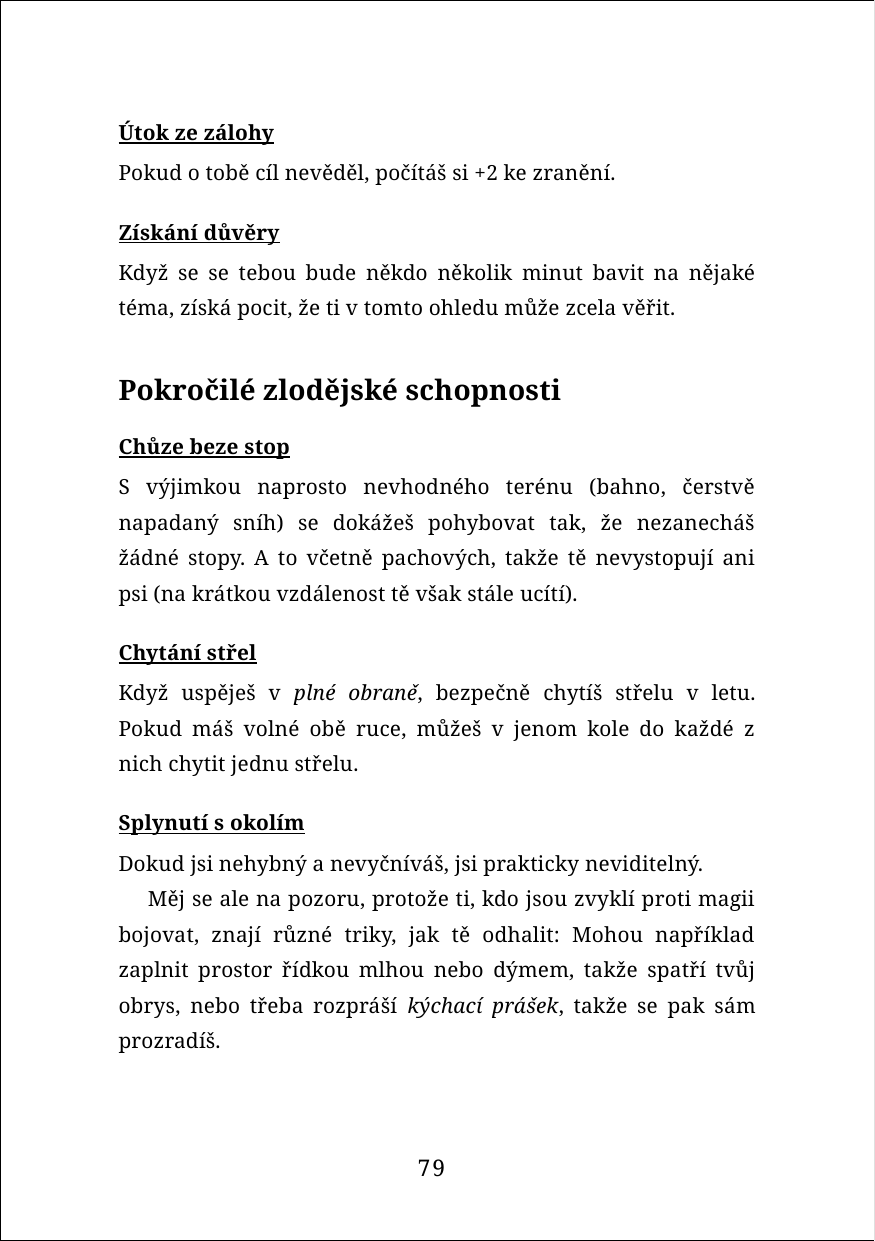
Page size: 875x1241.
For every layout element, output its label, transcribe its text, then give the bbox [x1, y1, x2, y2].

subtitle Získání důvěry [118, 218, 756, 246]
text Dokud jsi nehybný a nevyčníváš, jsi prakticky neviditelný. Měj se ale na pozoru, protože ti, kdo jsou zvyklí proti magii bojovat, znají různé triky, jak tě odhalit: Mohou například zaplnit prostor řídkou mlhou nebo dýmem, takže spatří tvůj obrys, nebo třeba rozpráší kýchací prášek, takže se pak sám prozradíš. [118, 849, 756, 1055]
subtitle Útok ze zálohy [118, 118, 756, 147]
text S výjimkou naprosto nevhodného terénu (bahno, čerstvě napadaný sníh) se dokážeš pohybovat tak, že nezanecháš žádné stopy. A to včetně pachových, takže tě nevystopují ani psi (na krátkou vzdálenost tě však stále ucítí). [118, 472, 756, 607]
subtitle Splynutí s okolím [118, 808, 756, 837]
text Když se se tebou bude někdo několik minut bavit na nějaké téma, získá pocit, že ti v tomto ohledu může zcela věřit. [118, 258, 756, 322]
text Když uspěješ v plné obraně, bezpečně chytíš střelu v letu. Pokud máš volné obě ruce, můžeš v jenom kole do každé z nich chytit jednu střelu. [118, 678, 756, 778]
subtitle Chůze beze stop [118, 432, 756, 461]
text Pokud o tobě cíl nevěděl, počítáš si +2 ke zranění. [118, 158, 756, 187]
subtitle Pokročilé zlodějské schopnosti [118, 370, 756, 408]
subtitle Chytání střel [118, 638, 756, 667]
